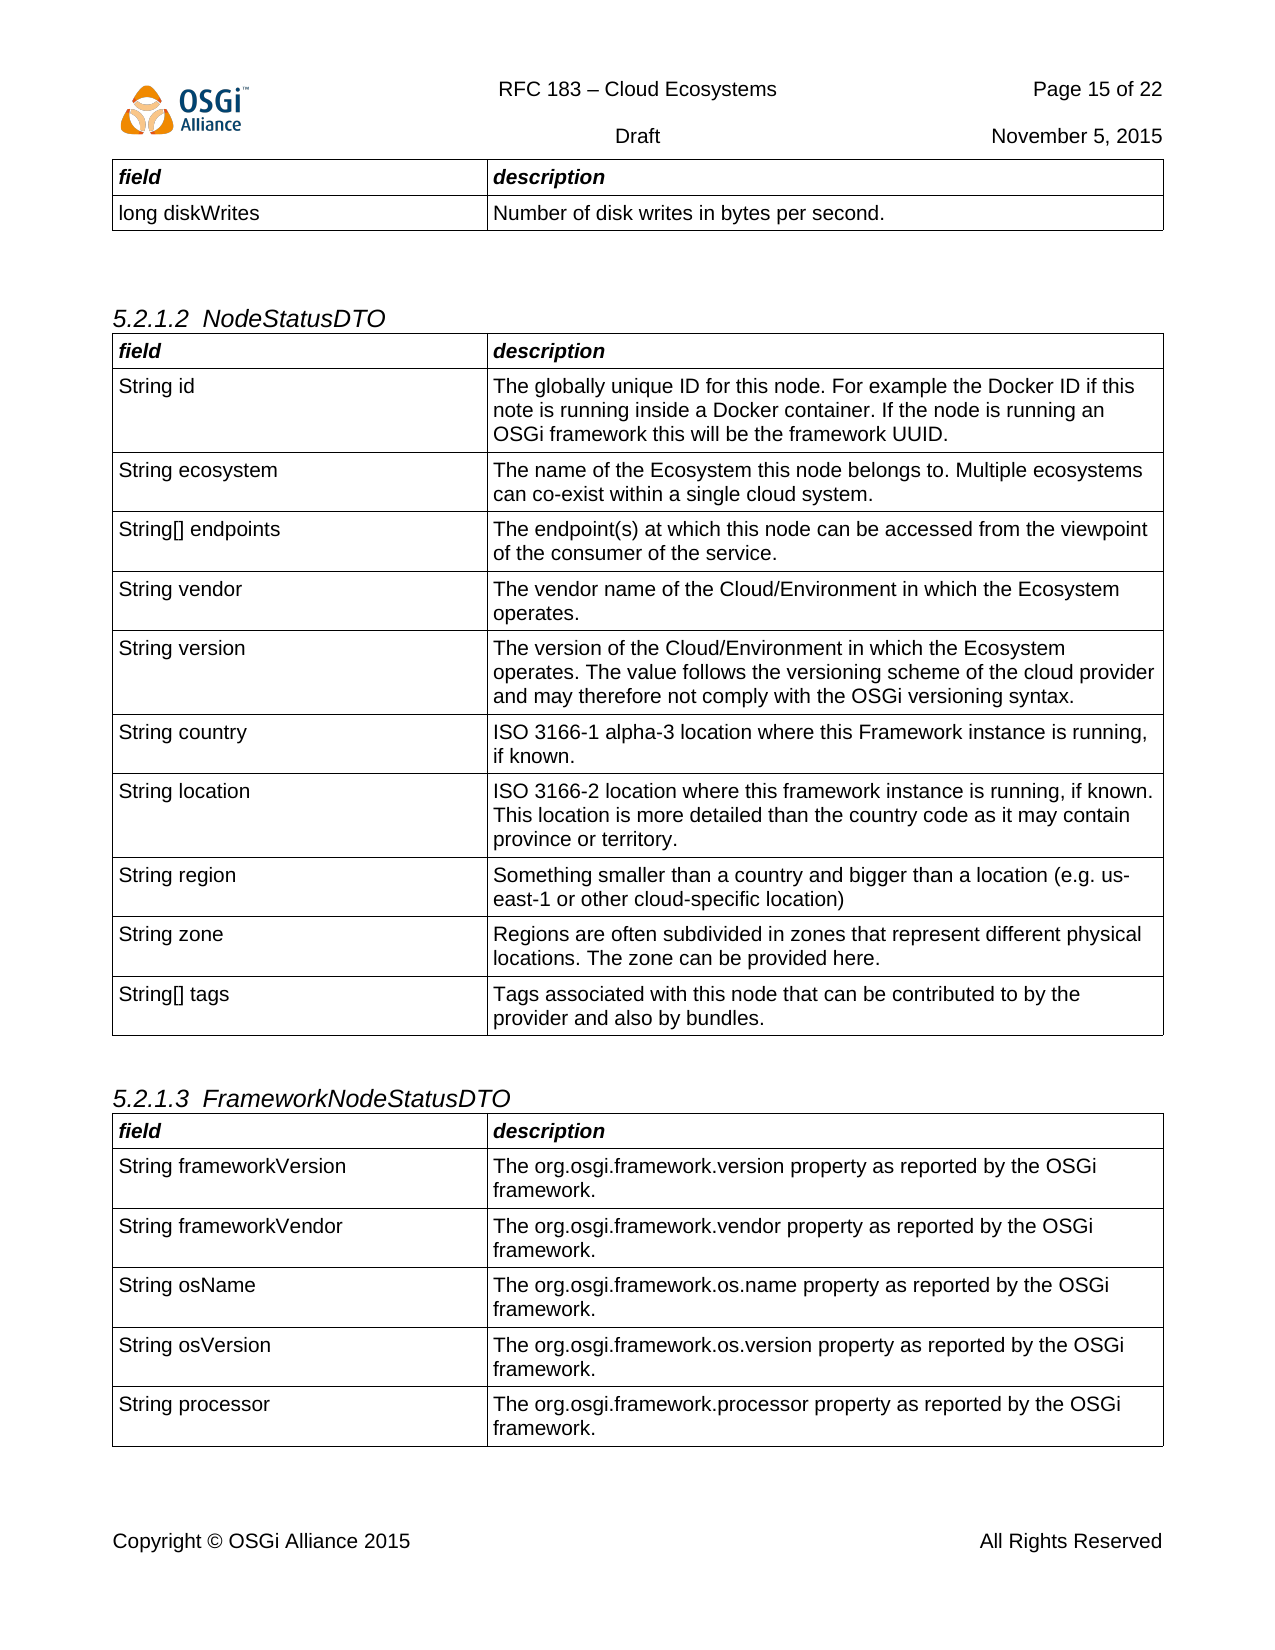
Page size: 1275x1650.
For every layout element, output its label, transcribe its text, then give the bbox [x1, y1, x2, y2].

table_cell String country [113, 715, 487, 773]
table_cell The globally unique ID for this node. For example the Docker ID if this note is running inside a Docker container. If the node is running an OSGi framework this will be the framework UUID. [488, 369, 1163, 452]
table_cell String ecosystem [113, 453, 487, 511]
table_cell String[] endpoints [113, 512, 487, 571]
table_header description [488, 160, 1163, 194]
table_cell The org.osgi.framework.vendor property as reported by the OSGi framework. [488, 1209, 1163, 1267]
table_cell String osVersion [113, 1328, 487, 1386]
table_cell String version [113, 631, 487, 714]
table_header description [488, 334, 1163, 368]
table_cell ISO 3166-1 alpha-3 location where this Framework instance is running, if known. [488, 715, 1163, 773]
table_cell Regions are often subdivided in zones that represent different physical locations. The zone can be provided here. [488, 917, 1163, 976]
table_cell long diskWrites [113, 196, 487, 230]
table_cell String vendor [113, 572, 487, 630]
table_cell String frameworkVendor [113, 1209, 487, 1267]
table_header description [488, 1114, 1163, 1148]
table_cell ISO 3166-2 location where this framework instance is running, if known. This location is more detailed than the country code as it may contain province or territory. [488, 774, 1163, 857]
table_cell String processor [113, 1387, 487, 1446]
table_header field [113, 1114, 487, 1148]
table_cell String frameworkVersion [113, 1149, 487, 1208]
table_cell Number of disk writes in bytes per second. [488, 196, 1163, 230]
table_cell The org.osgi.framework.processor property as reported by the OSGi framework. [488, 1387, 1163, 1446]
table_cell The vendor name of the Cloud/Environment in which the Ecosystem operates. [488, 572, 1163, 630]
table_cell Something smaller than a country and bigger than a location (e.g. us-east-1 or other cloud-specific location) [488, 858, 1163, 916]
table_cell The org.osgi.framework.os.name property as reported by the OSGi framework. [488, 1268, 1163, 1327]
table_cell The endpoint(s) at which this node can be accessed from the viewpoint of the consumer of the service. [488, 512, 1163, 571]
table_cell String zone [113, 917, 487, 976]
table_cell String[] tags [113, 977, 487, 1035]
table_cell The version of the Cloud/Environment in which the Ecosystem operates. The value follows the versioning scheme of the cloud provider and may therefore not comply with the OSGi versioning syntax. [488, 631, 1163, 714]
table_cell String id [113, 369, 487, 452]
table_header field [113, 334, 487, 368]
table_cell Tags associated with this node that can be contributed to by the provider and also by bundles. [488, 977, 1163, 1035]
subtitle FrameworkNodeStatusDTO [112, 1084, 1162, 1113]
table_cell String osName [113, 1268, 487, 1327]
table_cell The name of the Ecosystem this node belongs to. Multiple ecosystems can co-exist within a single cloud system. [488, 453, 1163, 511]
table_cell String location [113, 774, 487, 857]
subtitle NodeStatusDTO [112, 304, 1162, 333]
table_cell String region [113, 858, 487, 916]
table_cell The org.osgi.framework.os.version property as reported by the OSGi framework. [488, 1328, 1163, 1386]
picture [113, 78, 257, 142]
table_header field [113, 160, 487, 194]
table_cell The org.osgi.framework.version property as reported by the OSGi framework. [488, 1149, 1163, 1208]
